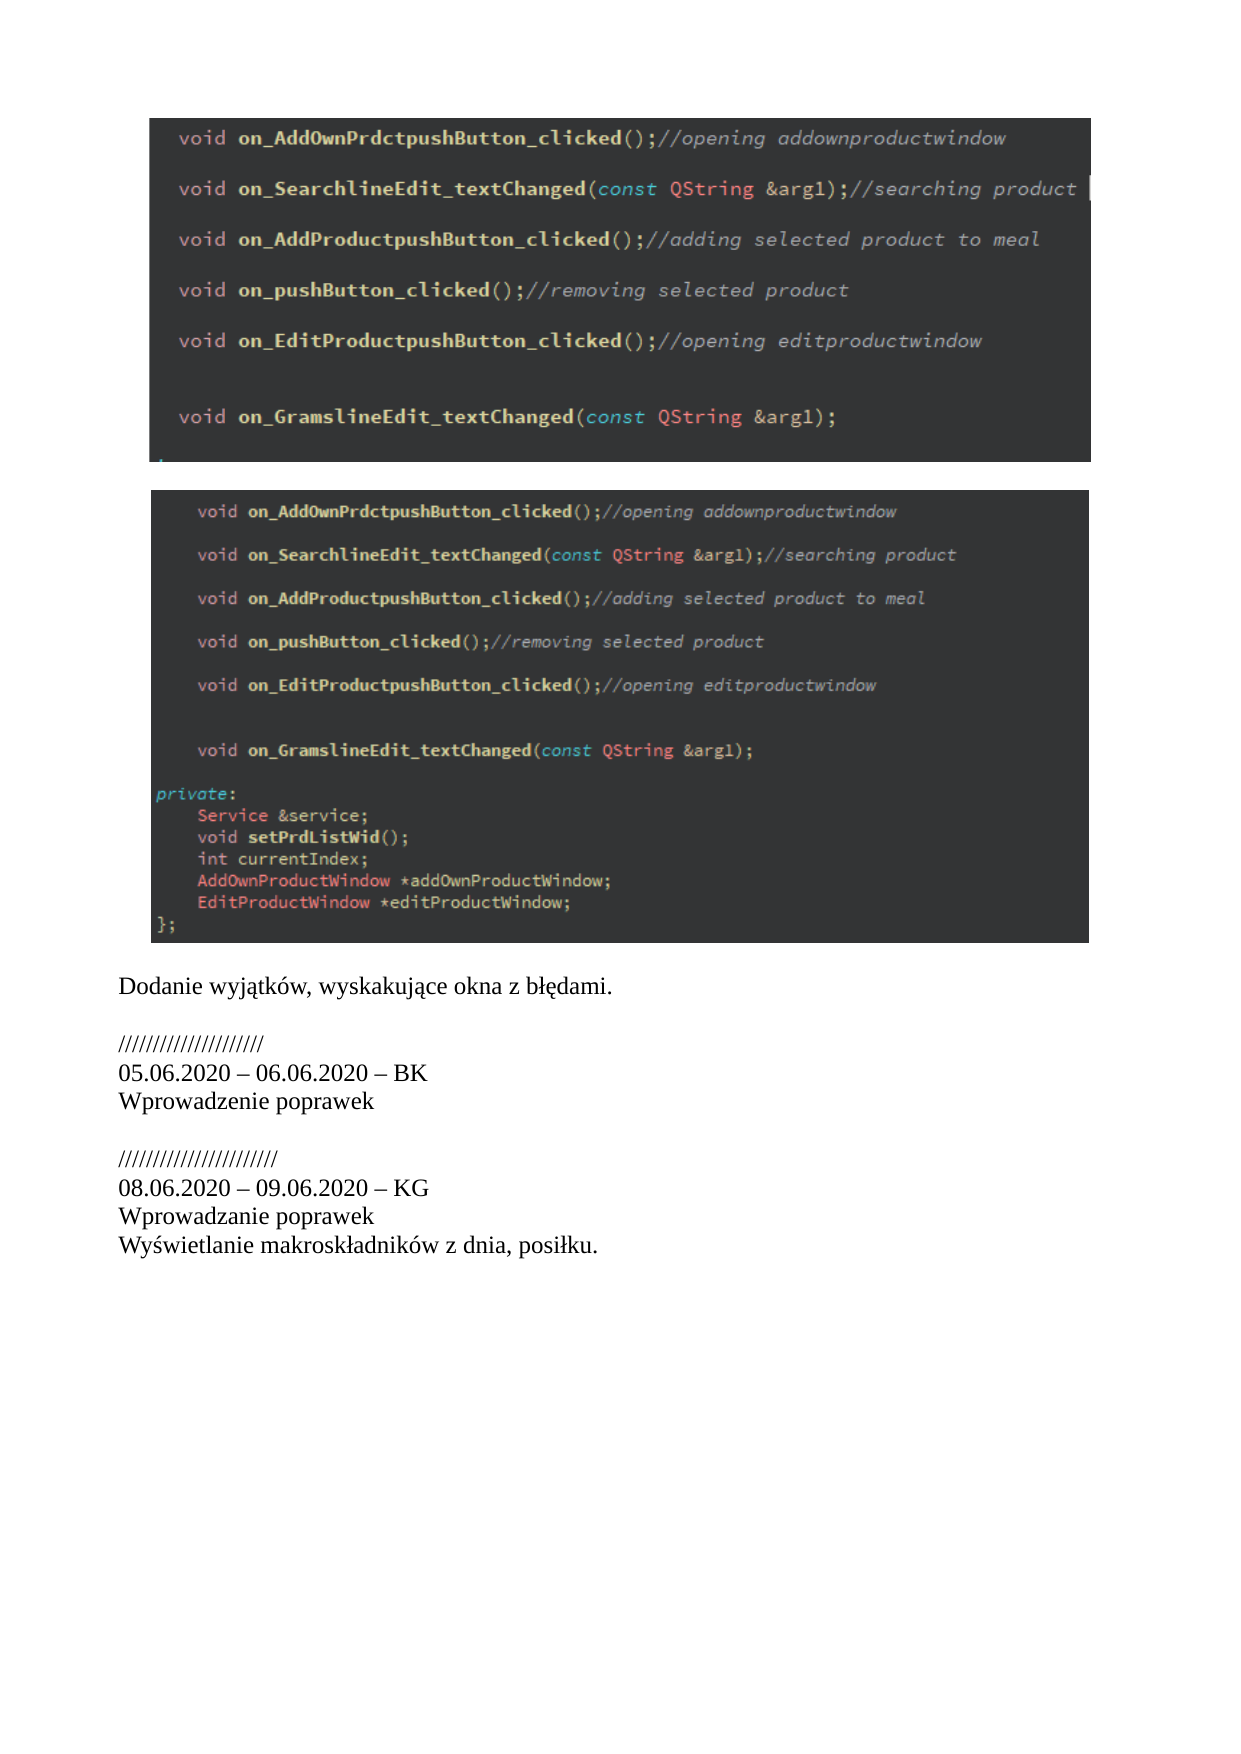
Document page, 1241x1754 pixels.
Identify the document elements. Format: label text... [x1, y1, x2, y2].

text Wyświetlanie makroskładników z dnia, posiłku. [118, 1230, 1122, 1259]
text Wprowadzanie poprawek [118, 1201, 1122, 1230]
text 08.06.2020 – 09.06.2020 – KG [118, 1173, 1122, 1201]
text Dodanie wyjątków, wyskakujące okna z błędami. [118, 971, 1122, 1000]
text ///////////////////// [118, 1029, 1122, 1058]
text 05.06.2020 – 06.06.2020 – BK [118, 1058, 1122, 1086]
text /////////////////////// [118, 1144, 1122, 1173]
picture [151, 490, 1089, 943]
picture [149, 118, 1091, 462]
text Wprowadzenie poprawek [118, 1086, 1122, 1115]
